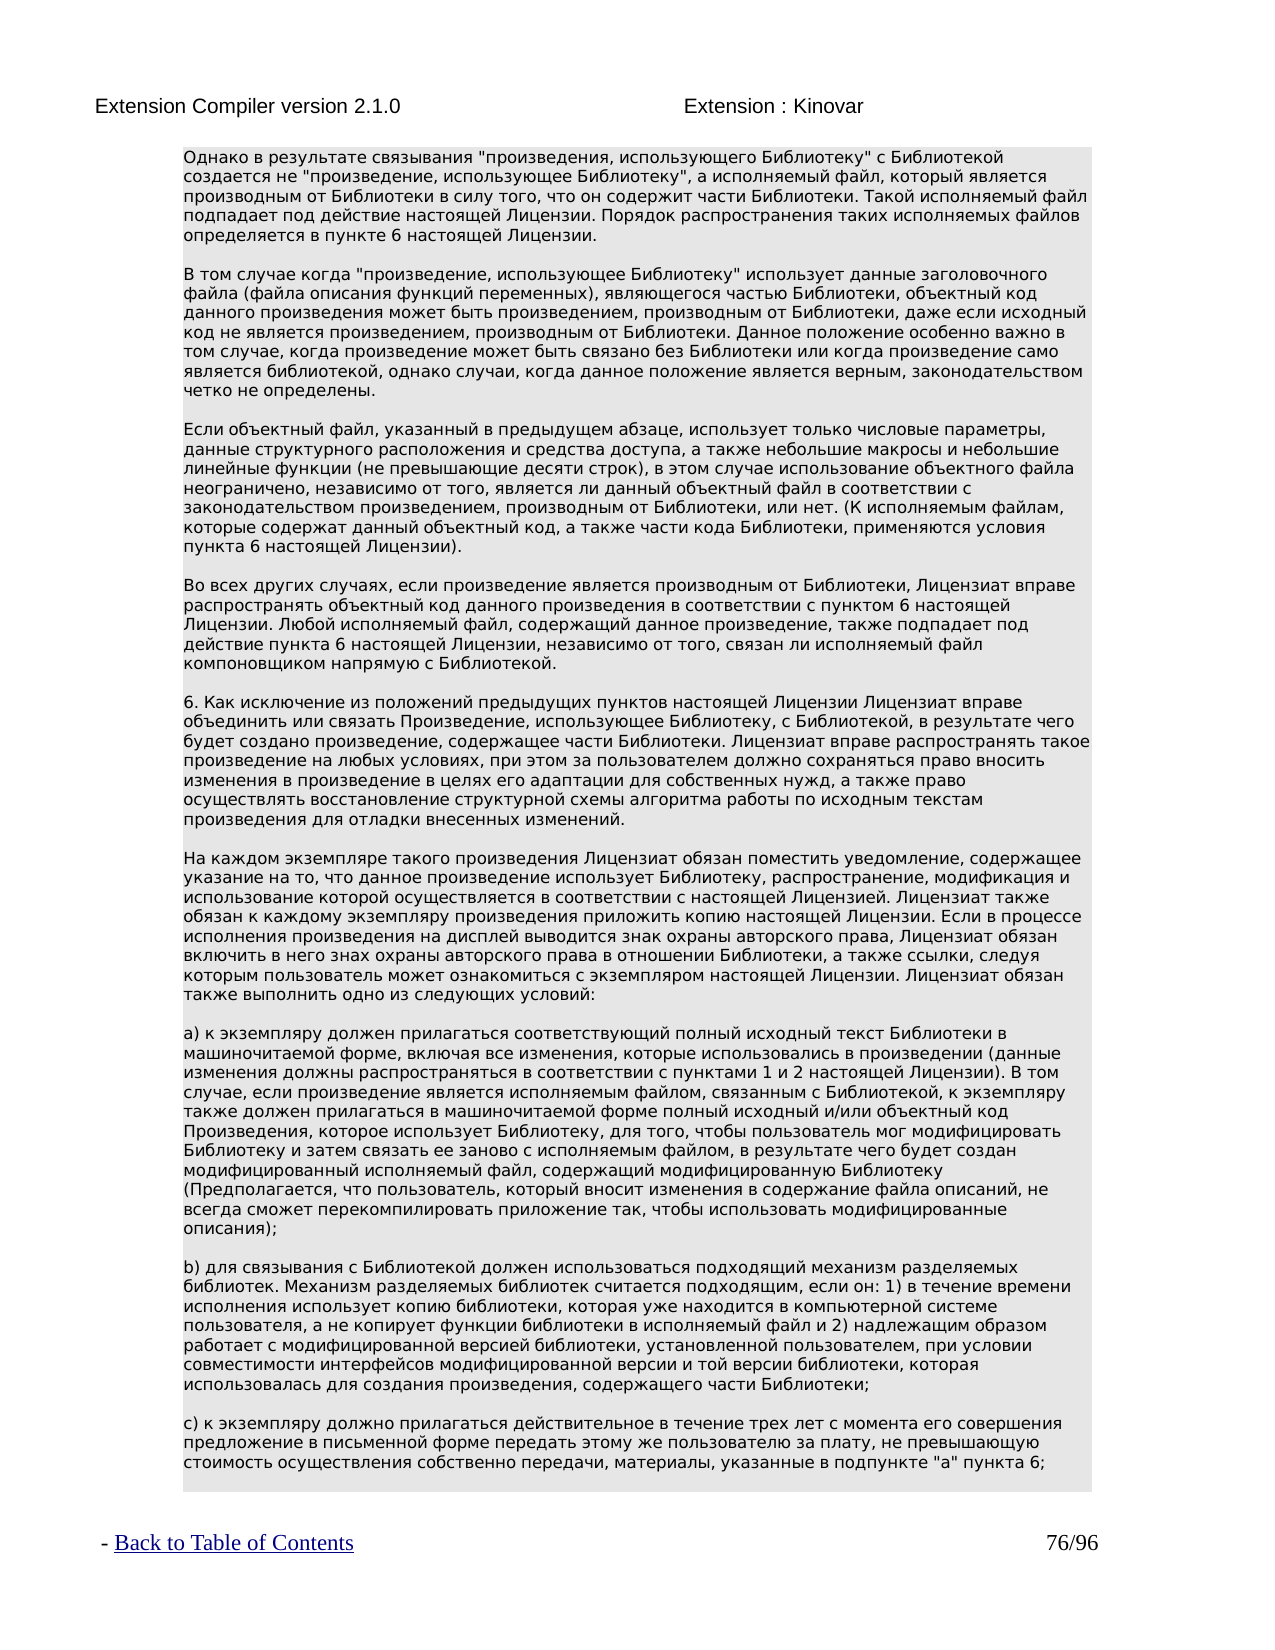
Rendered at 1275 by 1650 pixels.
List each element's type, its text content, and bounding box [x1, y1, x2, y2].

text Если объектный файл, указанный в предыдущем абзаце, использует только числовые параметры, данные структурного расположения и средства доступа, а также небольшие макросы и небольшие линейные функции (не превышающие десяти строк), в этом случае использование объектного файла неограничено, независимо от того, является ли данный объектный файл в соответствии с законодательством произведением, производным от Библиотеки, или нет. (К исполняемым файлам, которые содержат данный объектный код, а также части кода Библиотеки, применяются условия пункта 6 настоящей Лицензии). [183, 420, 1092, 557]
text На каждом экземпляре такого произведения Лицензиат обязан поместить уведомление, содержащее указание на то, что данное произведение использует Библиотеку, распространение, модификация и использование которой осуществляется в соответствии с настоящей Лицензией. Лицензиат также обязан к каждому экземпляру произведения приложить копию настоящей Лицензии. Если в процессе исполнения произведения на дисплей выводится знак охраны авторского права, Лицензиат обязан включить в него знах охраны авторского права в отношении Библиотеки, а также ссылки, следуя которым пользователь может ознакомиться с экземпляром настоящей Лицензии. Лицензиат обязан также выполнить одно из следующих условий: [183, 849, 1092, 1004]
text В том случае когда "произведение, использующее Библиотеку" использует данные заголовочного файла (файла описания функций переменных), являющегося частью Библиотеки, объектный код данного произведения может быть произведением, производным от Библиотеки, даже если исходный код не является произведением, производным от Библиотеки. Данное положение особенно важно в том случае, когда произведение может быть связано без Библиотеки или когда произведение само является библиотекой, однако случаи, когда данное положение является верным, законодательством четко не определены. [183, 264, 1092, 401]
text 6. Как исключение из положений предыдущих пунктов настоящей Лицензии Лицензиат вправе объединить или связать Произведение, использующее Библиотеку, с Библиотекой, в результате чего будет создано произведение, содержащее части Библиотеки. Лицензиат вправе распространять такое произведение на любых условиях, при этом за пользователем должно сохраняться право вносить изменения в произведение в целях его адаптации для собственных нужд, а также право осуществлять восстановление структурной схемы алгоритма работы по исходным текстам произведения для отладки внесенных изменений. [183, 693, 1092, 829]
text а) к экземпляру должен прилагаться соответствующий полный исходный текст Библиотеки в машиночитаемой форме, включая все изменения, которые использовались в произведении (данные изменения должны распространяться в соответствии с пунктами 1 и 2 настоящей Лицензии). В том случае, если произведение является исполняемым файлом, связанным с Библиотекой, к экземпляру также должен прилагаться в машиночитаемой форме полный исходный и/или объектный код Произведения, которое использует Библиотеку, для того, чтобы пользователь мог модифицировать Библиотеку и затем связать ее заново с исполняемым файлом, в результате чего будет создан модифицированный исполняемый файл, содержащий модифицированную Библиотеку (Предполагается, что пользователь, который вносит изменения в содержание файла описаний, не всегда сможет перекомпилировать приложение так, чтобы использовать модифицированные описания); [183, 1024, 1092, 1238]
text Во всех других случаях, если произведение является производным от Библиотеки, Лицензиат вправе распространять объектный код данного произведения в соответствии с пунктом 6 настоящей Лицензии. Любой исполняемый файл, содержащий данное произведение, также подпадает под действие пункта 6 настоящей Лицензии, независимо от того, связан ли исполняемый файл компоновщиком напрямую с Библиотекой. [183, 576, 1092, 673]
text b) для связывания с Библиотекой должен использоваться подходящий механизм разделяемых библиотек. Механизм разделяемых библиотек считается подходящим, если он: 1) в течение времени исполнения использует копию библиотеки, которая уже находится в компьютерной системе пользователя, а не копирует функции библиотеки в исполняемый файл и 2) надлежащим образом работает с модифицированной версией библиотеки, установленной пользователем, при условии совместимости интерфейсов модифицированной версии и той версии библиотеки, которая использовалась для создания произведения, содержащего части Библиотеки; [183, 1258, 1092, 1394]
text Однако в результате связывания "произведения, использующего Библиотеку" с Библиотекой создается не "произведение, использующее Библиотеку", а исполняемый файл, который является производным от Библиотеки в силу того, что он содержит части Библиотеки. Такой исполняемый файл подпадает под действие настоящей Лицензии. Порядок распространения таких исполняемых файлов определяется в пункте 6 настоящей Лицензии. [183, 147, 1092, 245]
text c) к экземпляру должно прилагаться действительное в течение трех лет с момента его совершения предложение в письменной форме передать этому же пользователю за плату, не превышающую стоимость осуществления собственно передачи, материалы, указанные в подпункте "а" пункта 6; [183, 1414, 1092, 1472]
